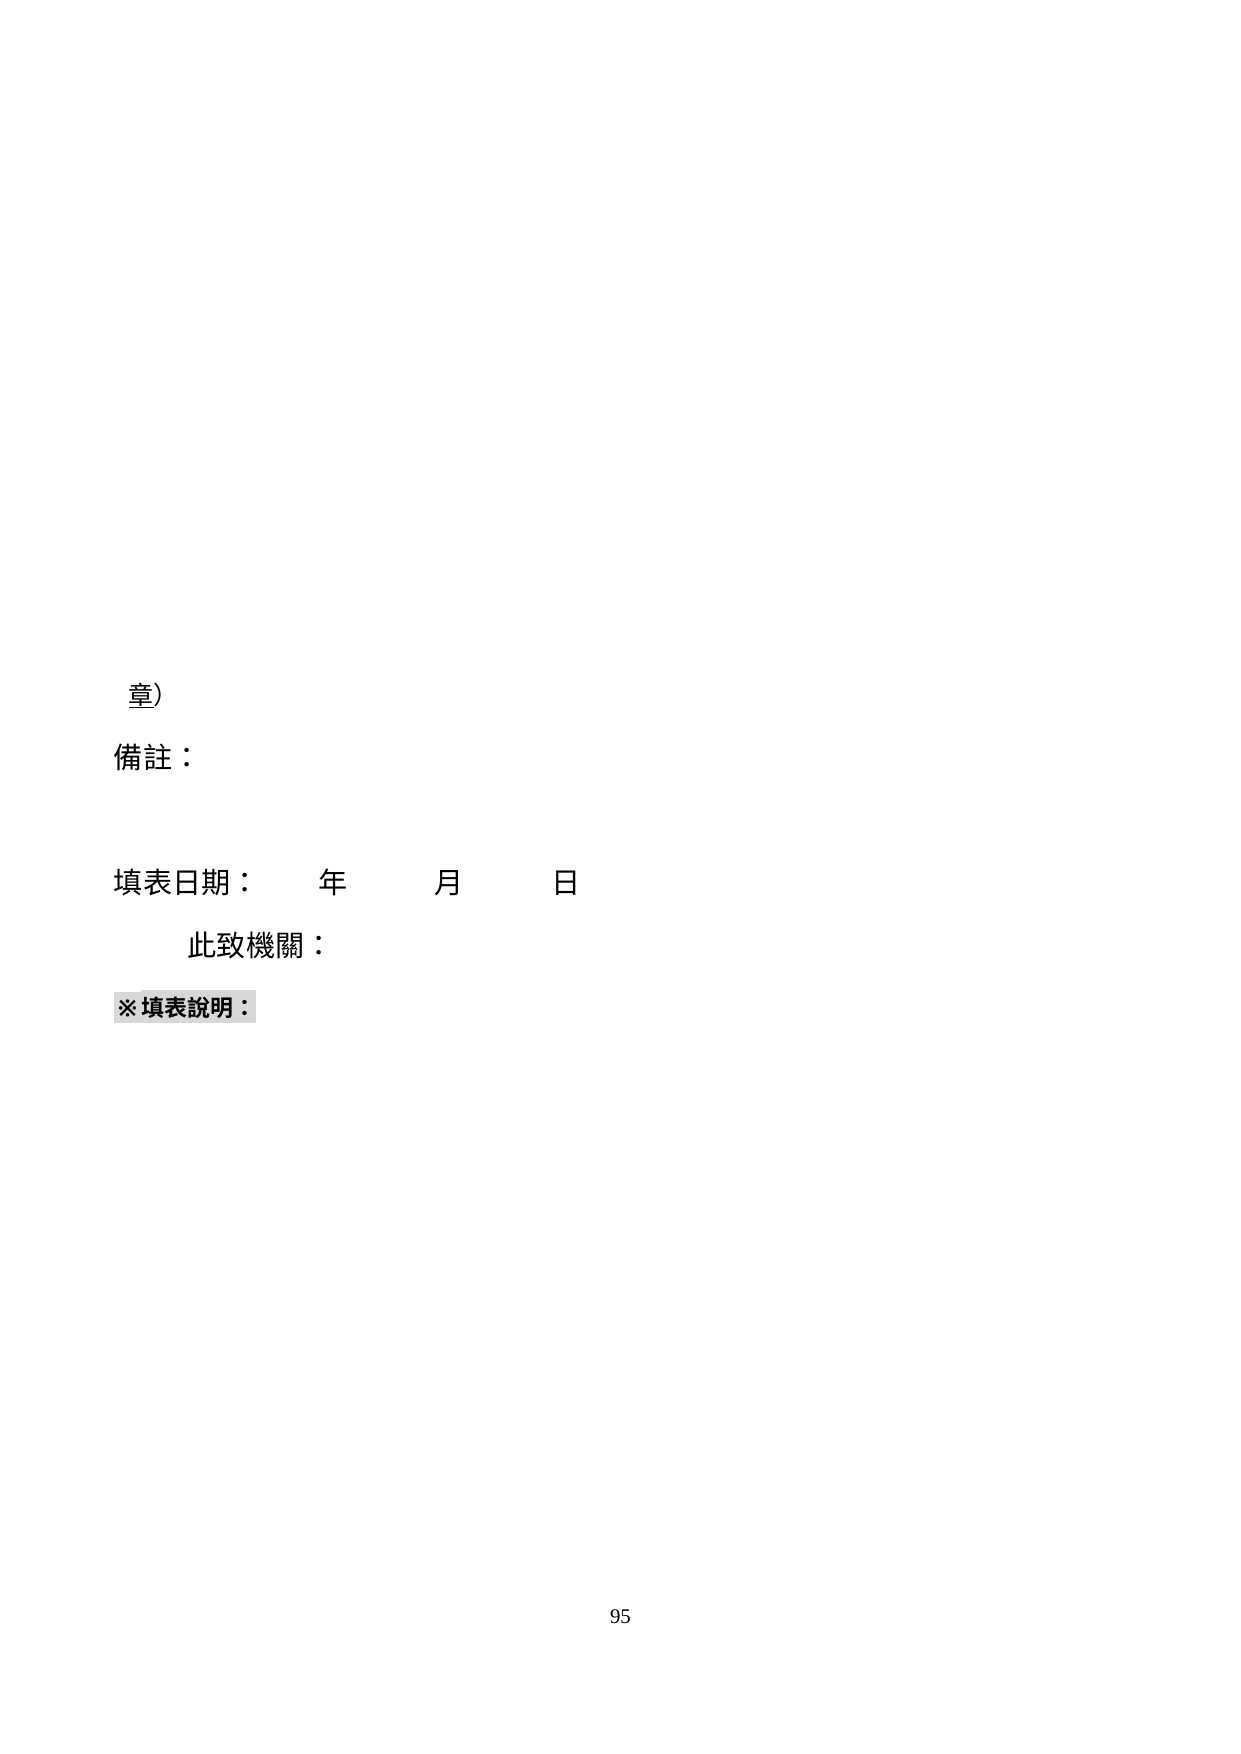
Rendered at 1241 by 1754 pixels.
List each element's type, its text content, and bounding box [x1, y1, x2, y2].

text 填表日期： 年 月 日 [114, 839, 1053, 902]
text 備註： [114, 714, 1053, 777]
text 此致機關： [187, 902, 1053, 964]
text 章） [55, 652, 1177, 714]
text ※填表說明： [114, 964, 1053, 1027]
